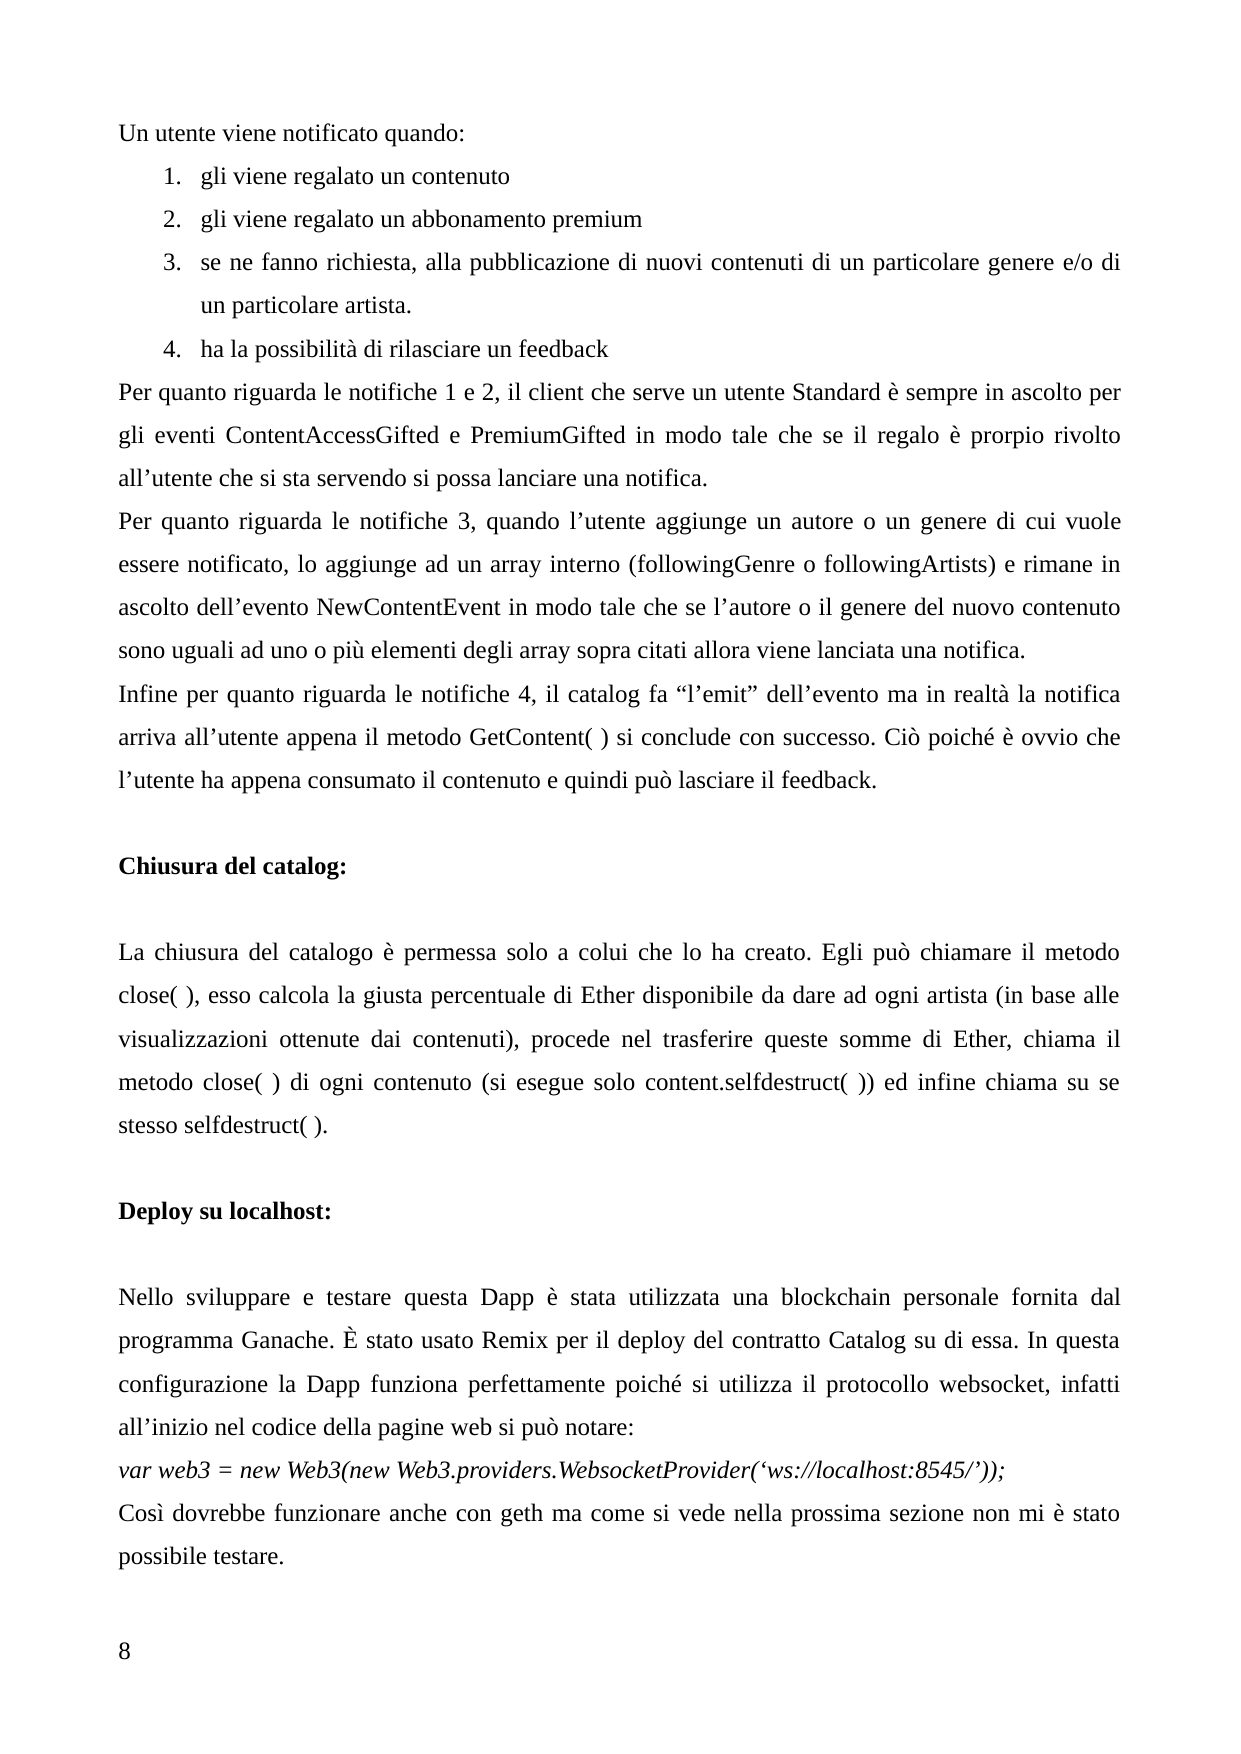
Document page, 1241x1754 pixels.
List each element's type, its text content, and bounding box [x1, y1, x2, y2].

text Nello sviluppare e testare questa Dapp è stata utilizzata una blockchain personale fornita dal programma Ganache. È stato usato Remix per il deploy del contratto Catalog su di essa. In questa configurazione la Dapp funziona perfettamente poiché si utilizza il protocollo websocket, infatti all’inizio nel codice della pagine web si può notare: [118, 1282, 1122, 1441]
text Per quanto riguarda le notifiche 3, quando l’utente aggiunge un autore o un genere di cui vuole essere notificato, lo aggiunge ad un array interno (followingGenre o followingArtists) e rimane in ascolto dell’evento NewContentEvent in modo tale che se l’autore o il genere del nuovo contenuto sono uguali ad uno o più elementi degli array sopra citati allora viene lanciata una notifica. [118, 506, 1122, 664]
text Infine per quanto riguarda le notifiche 4, il catalog fa “l’emit” dell’evento ma in realtà la notifica arriva all’utente appena il metodo GetContent( ) si conclude con successo. Ciò poiché è ovvio che l’utente ha appena consumato il contenuto e quindi può lasciare il feedback. [118, 679, 1122, 794]
list gli viene regalato un abbonamento premium [163, 204, 1122, 233]
list se ne fanno richiesta, alla pubblicazione di nuovi contenuti di un particolare genere e/o di un particolare artista. [163, 247, 1122, 319]
text La chiusura del catalogo è permessa solo a colui che lo ha creato. Egli può chiamare il metodo close( ), esso calcola la giusta percentuale di Ether disponibile da dare ad ogni artista (in base alle visualizzazioni ottenute dai contenuti), procede nel trasferire queste somme di Ether, chiama il metodo close( ) di ogni contenuto (si esegue solo content.selfdestruct( )) ed infine chiama su se stesso selfdestruct( ). [118, 937, 1122, 1139]
list gli viene regalato un contenuto [163, 161, 1122, 190]
list ha la possibilità di rilasciare un feedback [163, 334, 1122, 362]
text Chiusura del catalog: [118, 851, 1122, 880]
text Per quanto riguarda le notifiche 1 e 2, il client che serve un utente Standard è sempre in ascolto per gli eventi ContentAccessGifted e PremiumGifted in modo tale che se il regalo è prorpio rivolto all’utente che si sta servendo si possa lanciare una notifica. [118, 377, 1122, 492]
text Così dovrebbe funzionare anche con geth ma come si vede nella prossima sezione non mi è stato possibile testare. [118, 1498, 1122, 1570]
text Deploy su localhost: [118, 1196, 1122, 1225]
text Un utente viene notificato quando: [118, 118, 1122, 147]
text var web3 = new Web3(new Web3.providers.WebsocketProvider(‘ws://localhost:8545/’)); [118, 1455, 1122, 1484]
